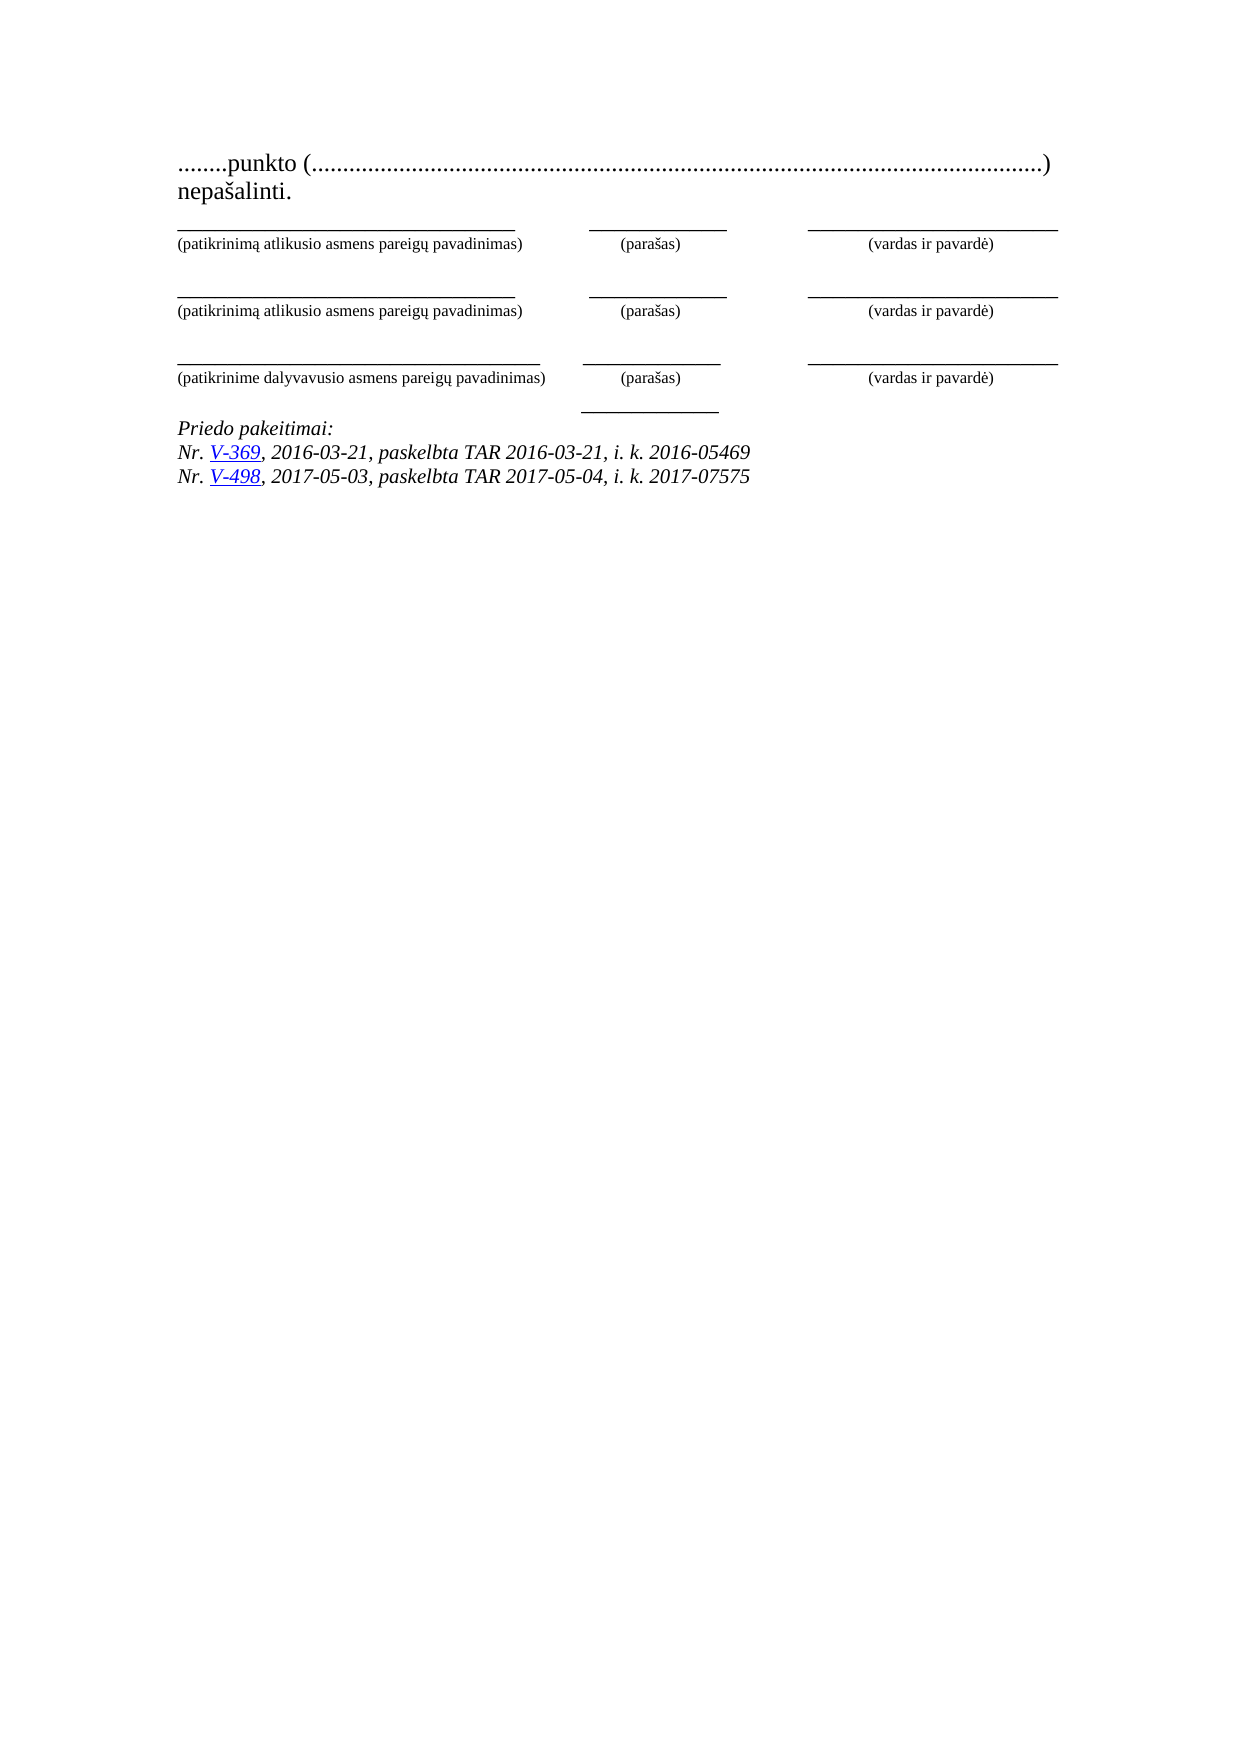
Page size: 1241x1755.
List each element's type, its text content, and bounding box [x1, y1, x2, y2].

text (patikrinimą atlikusio asmens pareigų pavadinimas) (parašas) (vardas ir pavardė) [177, 234, 1122, 253]
text Priedo pakeitimai: [177, 416, 1122, 440]
text (patikrinime dalyvavusio asmens pareigų pavadinimas) (parašas) (vardas ir pavardė) [177, 368, 1122, 387]
text (patikrinimą atlikusio asmens pareigų pavadinimas) (parašas) (vardas ir pavardė) [177, 301, 1122, 320]
text ___________ [177, 387, 1122, 416]
text Nr. V-498, 2017-05-03, paskelbta TAR 2017-05-04, i. k. 2017-07575 [177, 464, 1122, 488]
text ___________________________ ___________ ____________________ [177, 272, 1122, 301]
text ___________________________ ___________ ____________________ [177, 205, 1122, 234]
text _____________________________ ___________ ____________________ [177, 339, 1122, 368]
text ........punkto (.....................................................................................................................) nepašalinti. [177, 148, 1122, 205]
text Nr. V-369, 2016-03-21, paskelbta TAR 2016-03-21, i. k. 2016-05469 [177, 440, 1122, 464]
